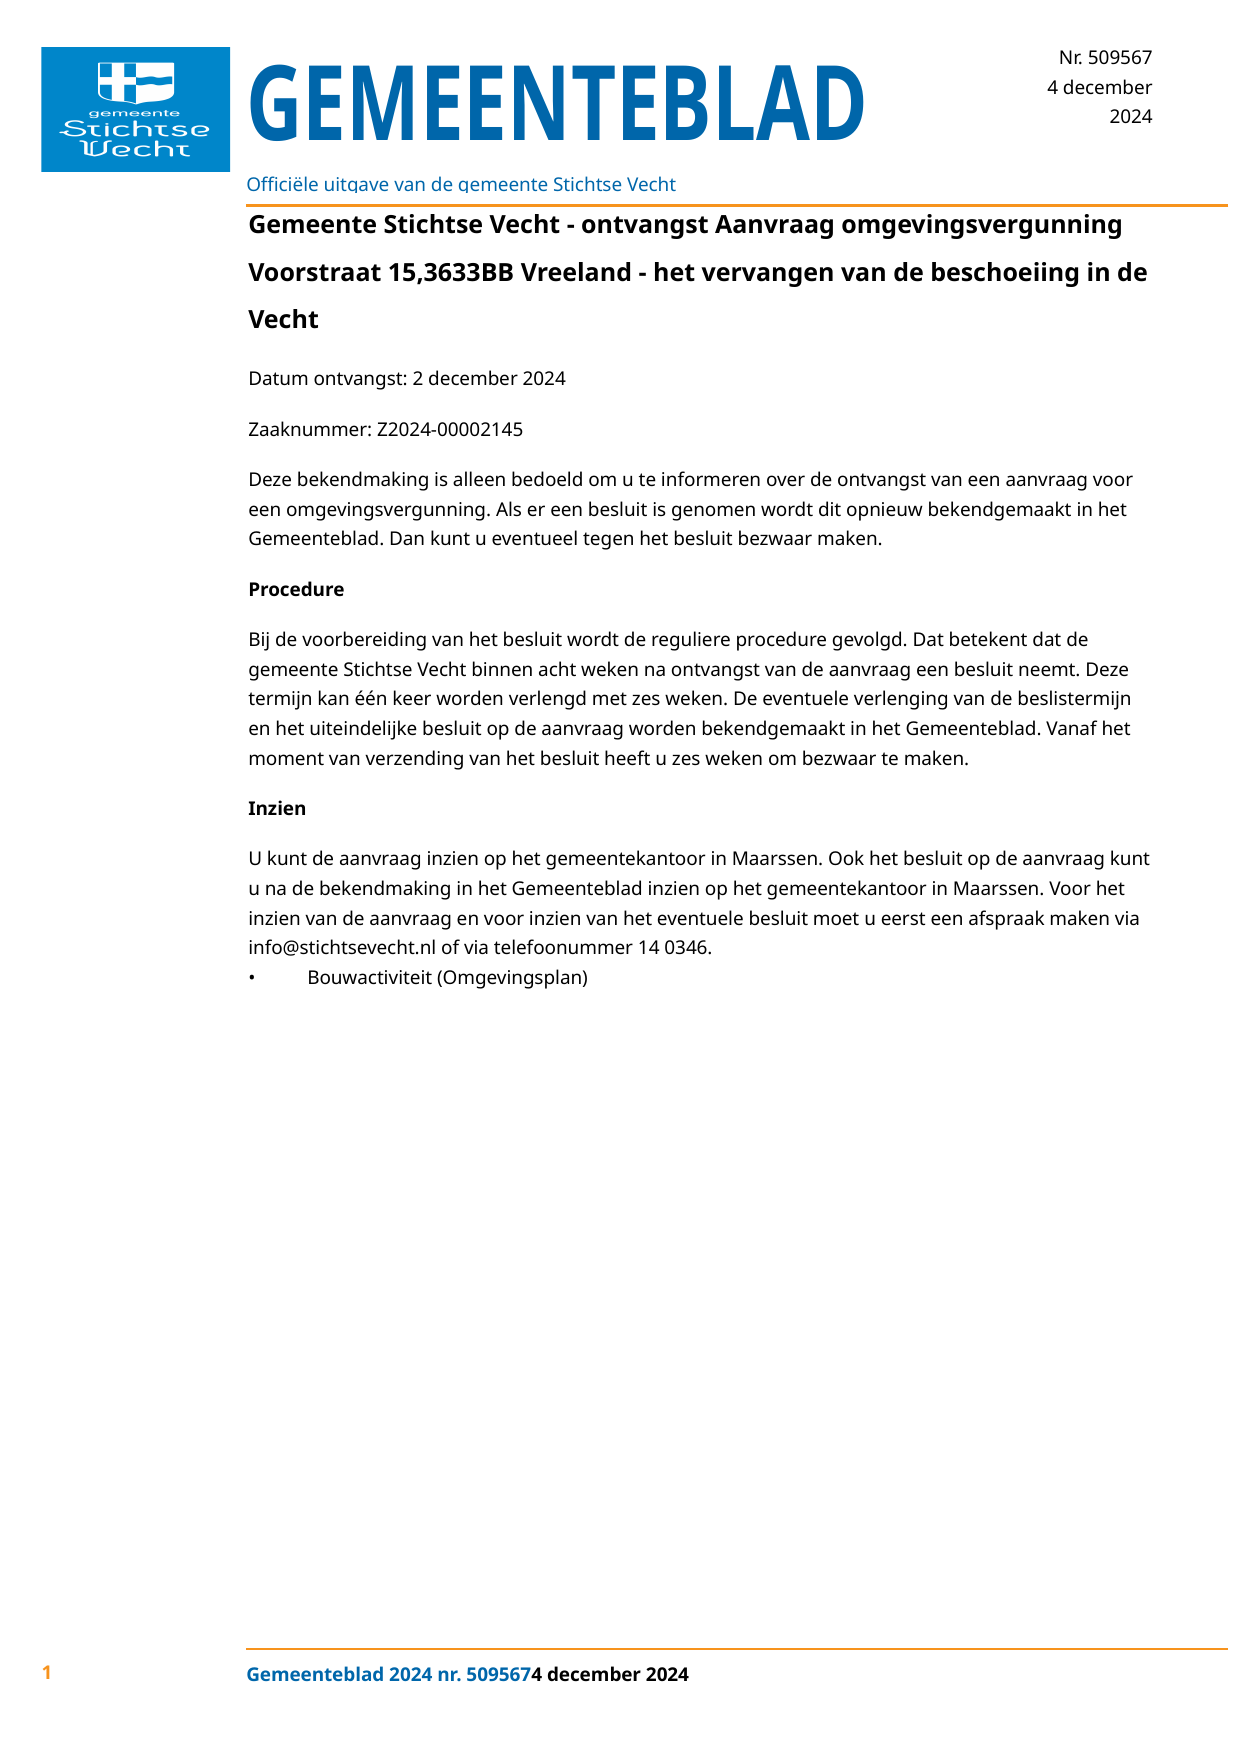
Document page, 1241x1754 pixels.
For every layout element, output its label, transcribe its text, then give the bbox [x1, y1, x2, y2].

text Gemeente Stichtse Vecht - ontvangst Aanvraag omgevingsvergunning Voorstraat 15,3633BB Vreeland - het vervangen van de beschoeiing in de Vecht [248, 207, 1152, 336]
text Zaaknummer: Z2024-00002145 [248, 416, 1152, 442]
text Bij de voorbereiding van het besluit wordt de reguliere procedure gevolgd. Dat betekent dat de gemeente Stichtse Vecht binnen acht weken na ontvangst van de aanvraag een besluit neemt. Deze termijn kan één keer worden verlengd met zes weken. De eventuele verlenging van de beslistermijn en het uiteindelijke besluit op de aanvraag worden bekendgemaakt in het Gemeenteblad. Vanaf het moment van verzending van het besluit heeft u zes weken om bezwaar te maken. [248, 626, 1152, 770]
text Datum ontvangst: 2 december 2024 [248, 366, 1152, 391]
text Procedure [248, 576, 1152, 602]
text Inzien [248, 795, 1152, 821]
picture [137, 63, 174, 103]
text U kunt de aanvraag inzien op het gemeentekantoor in Maarssen. Ook het besluit op de aanvraag kunt u na de bekendmaking in het Gemeenteblad inzien op het gemeentekantoor in Maarssen. Voor het inzien van de aanvraag en voor inzien van het eventuele besluit moet u eerst een afspraak maken via info@stichtsevecht.nl of via telefoonummer 14 0346. [248, 846, 1152, 960]
picture [99, 63, 135, 101]
text Deze bekendmaking is alleen bedoeld om u te informeren over de ontvangst van een aanvraag voor een omgevingsvergunning. Als er een besluit is genomen wordt dit opnieuw bekendgemaakt in het Gemeenteblad. Dan kunt u eventueel tegen het besluit bezwaar maken. [248, 466, 1152, 551]
list Bouwactiviteit (Omgevingsplan) [248, 964, 1152, 989]
